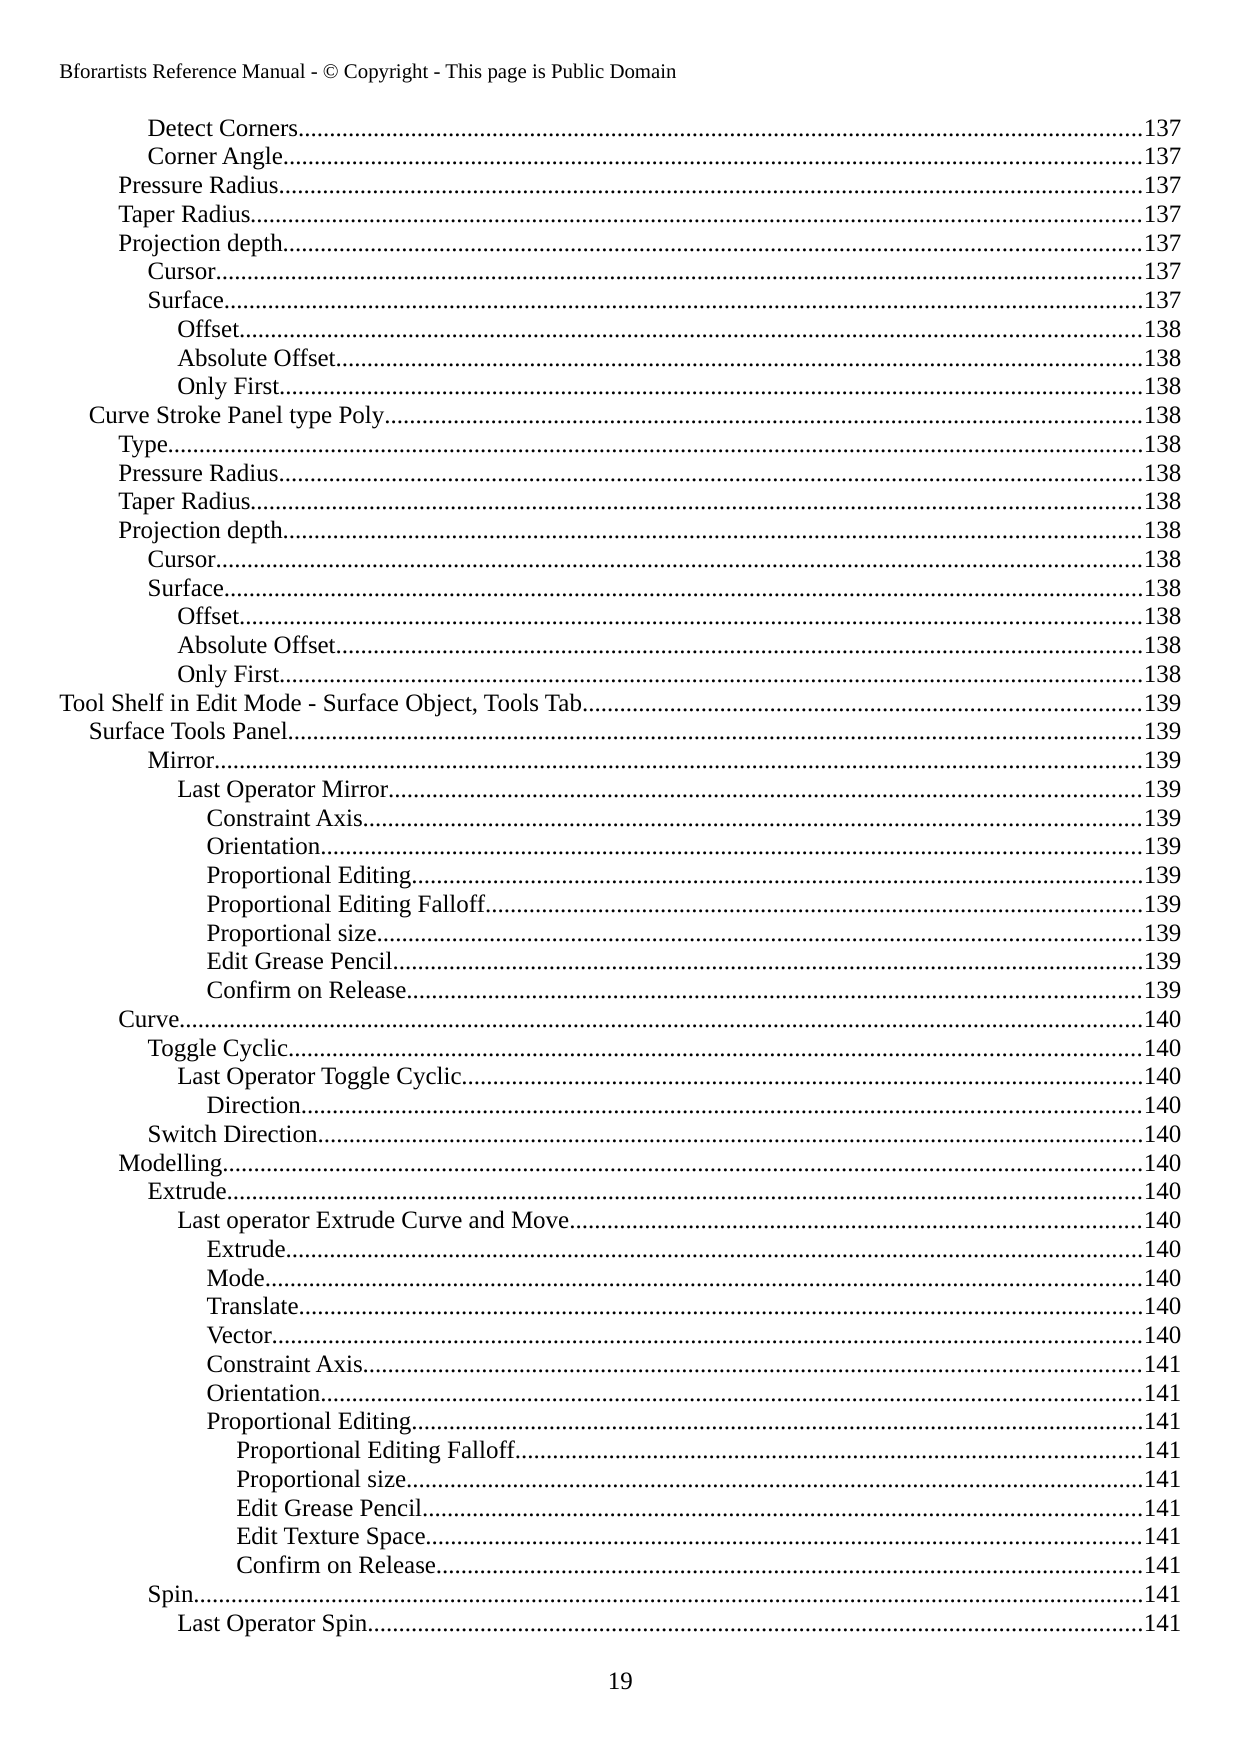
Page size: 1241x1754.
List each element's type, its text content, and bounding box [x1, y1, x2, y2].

text Pressure Radius 138 [118, 458, 1181, 486]
text Proportional Editing Falloff 141 [236, 1435, 1181, 1464]
text Vector 140 [206, 1320, 1181, 1349]
text Direction 140 [206, 1090, 1181, 1119]
text Surface 138 [147, 573, 1181, 601]
text Proportional Editing 141 [206, 1406, 1181, 1435]
text Modelling 140 [118, 1148, 1181, 1176]
text Extrude 140 [206, 1234, 1181, 1263]
text Corner Angle 137 [147, 141, 1181, 170]
text Orientation 141 [206, 1378, 1181, 1406]
text Offset 138 [177, 314, 1181, 343]
text Cursor 137 [147, 256, 1181, 285]
text Taper Radius 137 [118, 199, 1181, 228]
text Last operator Extrude Curve and Move 140 [177, 1205, 1181, 1234]
text Last Operator Mirror 139 [177, 774, 1181, 803]
text Last Operator Toggle Cyclic 140 [177, 1061, 1181, 1090]
text Surface Tools Panel 139 [88, 716, 1181, 745]
text Confirm on Release 141 [236, 1550, 1181, 1579]
text Spin 141 [147, 1579, 1181, 1608]
text Mode 140 [206, 1263, 1181, 1291]
text Only First 138 [177, 371, 1181, 400]
text Offset 138 [177, 601, 1181, 630]
text Cursor 138 [147, 544, 1181, 573]
text Edit Grease Pencil 141 [236, 1493, 1181, 1521]
text Type 138 [118, 429, 1181, 458]
text Proportional size 141 [236, 1464, 1181, 1493]
text Constraint Axis 141 [206, 1349, 1181, 1378]
text Pressure Radius 137 [118, 170, 1181, 199]
text Absolute Offset 138 [177, 343, 1181, 371]
text Only First 138 [177, 659, 1181, 688]
text Mirror 139 [147, 745, 1181, 774]
text Switch Direction 140 [147, 1119, 1181, 1148]
text Projection depth 138 [118, 515, 1181, 544]
text Detect Corners 137 [147, 113, 1181, 141]
text Proportional size 139 [206, 918, 1181, 946]
text Tool Shelf in Edit Mode - Surface Object, Tools Tab 139 [59, 688, 1181, 716]
text Extrude 140 [147, 1176, 1181, 1205]
text Proportional Editing 139 [206, 860, 1181, 889]
text Proportional Editing Falloff 139 [206, 889, 1181, 918]
text Projection depth 137 [118, 228, 1181, 256]
text Last Operator Spin 141 [177, 1608, 1181, 1636]
text Surface 137 [147, 285, 1181, 314]
text Constraint Axis 139 [206, 803, 1181, 831]
text Edit Grease Pencil 139 [206, 946, 1181, 975]
text Orientation 139 [206, 831, 1181, 860]
text Confirm on Release 139 [206, 975, 1181, 1004]
text Absolute Offset 138 [177, 630, 1181, 659]
text Edit Texture Space 141 [236, 1521, 1181, 1550]
text Translate 140 [206, 1291, 1181, 1320]
text Taper Radius 138 [118, 486, 1181, 515]
text Curve 140 [118, 1004, 1181, 1033]
text Curve Stroke Panel type Poly 138 [88, 400, 1181, 429]
text Toggle Cyclic 140 [147, 1033, 1181, 1061]
